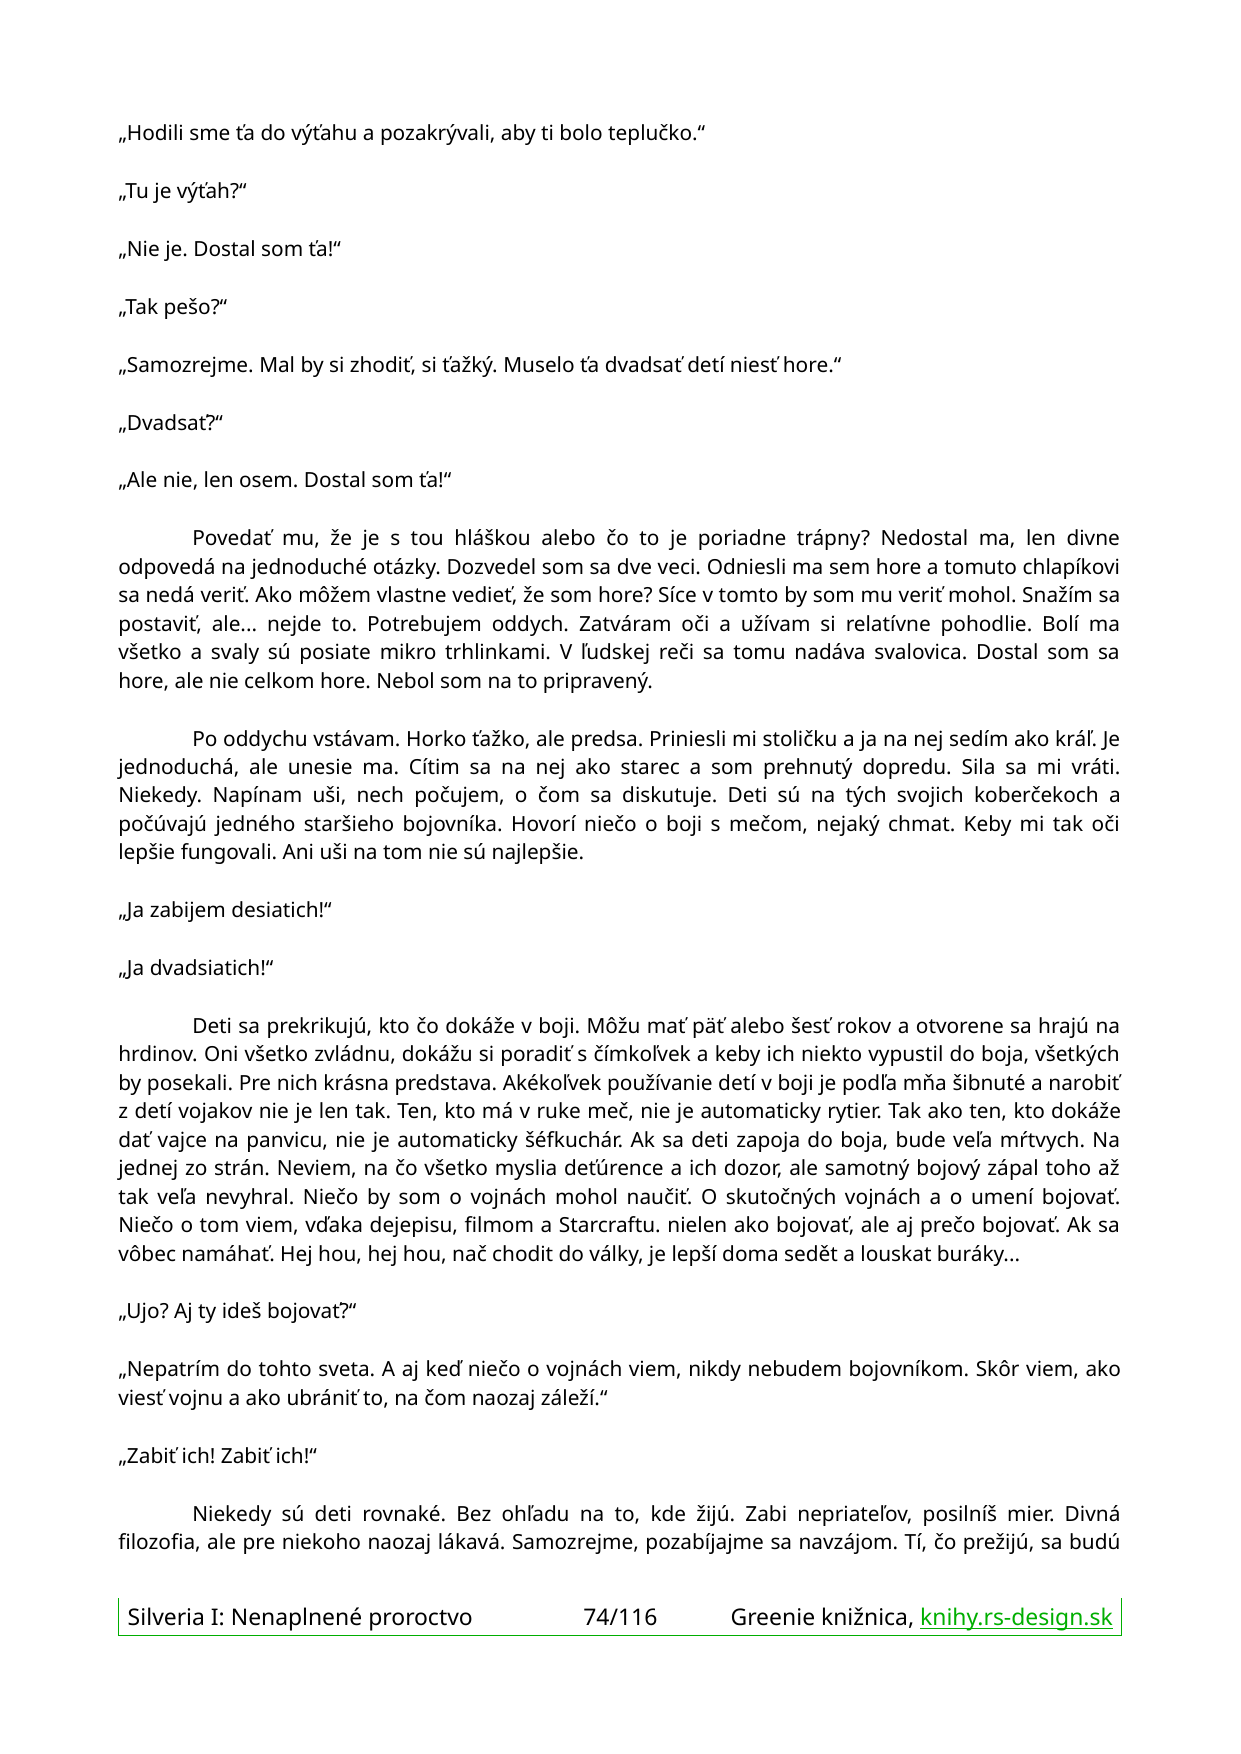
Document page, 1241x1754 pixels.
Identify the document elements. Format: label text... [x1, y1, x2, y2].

text Povedať mu, že je s tou hláškou alebo čo to je poriadne trápny? Nedostal ma, len divne odpovedá na jednoduché otázky. Dozvedel som sa dve veci. Odniesli ma sem hore a tomuto chlapíkovi sa nedá veriť. Ako môžem vlastne vedieť, že som hore? Síce v tomto by som mu veriť mohol. Snažím sa postaviť, ale... nejde to. Potrebujem oddych. Zatváram oči a užívam si relatívne pohodlie. Bolí ma všetko a svaly sú posiate mikro trhlinkami. V ľudskej reči sa tomu nadáva svalovica. Dostal som sa hore, ale nie celkom hore. Nebol som na to pripravený. [118, 523, 1122, 694]
text Deti sa prekrikujú, kto čo dokáže v boji. Môžu mať päť alebo šesť rokov a otvorene sa hrajú na hrdinov. Oni všetko zvládnu, dokážu si poradiť s čímkoľvek a keby ich niekto vypustil do boja, všetkých by posekali. Pre nich krásna predstava. Akékoľvek používanie detí v boji je podľa mňa šibnuté a narobiť z detí vojakov nie je len tak. Ten, kto má v ruke meč, nie je automaticky rytier. Tak ako ten, kto dokáže dať vajce na panvicu, nie je automaticky šéfkuchár. Ak sa deti zapoja do boja, bude veľa mŕtvych. Na jednej zo strán. Neviem, na čo všetko myslia deťúrence a ich dozor, ale samotný bojový zápal toho až tak veľa nevyhral. Niečo by som o vojnách mohol naučiť. O skutočných vojnách a o umení bojovať. Niečo o tom viem, vďaka dejepisu, filmom a Starcraftu. nielen ako bojovať, ale aj prečo bojovať. Ak sa vôbec namáhať. Hej hou, hej hou, nač chodit do války, je lepší doma sedět a louskat buráky... [118, 1011, 1122, 1267]
text „Dvadsať?“ [118, 408, 1122, 436]
text „Ujo? Aj ty ideš bojovať?“ [118, 1297, 1122, 1325]
text „Nepatrím do tohto sveta. A aj keď niečo o vojnách viem, nikdy nebudem bojovníkom. Skôr viem, ako viesť vojnu a ako ubrániť to, na čom naozaj záleží.“ [118, 1354, 1122, 1411]
text „Ale nie, len osem. Dostal som ťa!“ [118, 466, 1122, 494]
text „Tak pešo?“ [118, 292, 1122, 320]
text „Tu je výťah?“ [118, 176, 1122, 204]
text Niekedy sú deti rovnaké. Bez ohľadu na to, kde žijú. Zabi nepriateľov, posilníš mier. Divná filozofia, ale pre niekoho naozaj lákavá. Samozrejme, pozabíjajme sa navzájom. Tí, čo prežijú, sa budú [118, 1499, 1122, 1556]
text „Zabiť ich! Zabiť ich!“ [118, 1441, 1122, 1469]
text „Ja dvadsiatich!“ [118, 953, 1122, 982]
text „Hodili sme ťa do výťahu a pozakrývali, aby ti bolo teplučko.“ [118, 118, 1122, 147]
text „Nie je. Dostal som ťa!“ [118, 234, 1122, 262]
text „Ja zabijem desiatich!“ [118, 895, 1122, 924]
text „Samozrejme. Mal by si zhodiť, si ťažký. Muselo ťa dvadsať detí niesť hore.“ [118, 350, 1122, 378]
text Po oddychu vstávam. Horko ťažko, ale predsa. Priniesli mi stoličku a ja na nej sedím ako kráľ. Je jednoduchá, ale unesie ma. Cítim sa na nej ako starec a som prehnutý dopredu. Sila sa mi vráti. Niekedy. Napínam uši, nech počujem, o čom sa diskutuje. Deti sú na tých svojich koberčekoch a počúvajú jedného staršieho bojovníka. Hovorí niečo o boji s mečom, nejaký chmat. Keby mi tak oči lepšie fungovali. Ani uši na tom nie sú najlepšie. [118, 724, 1122, 866]
